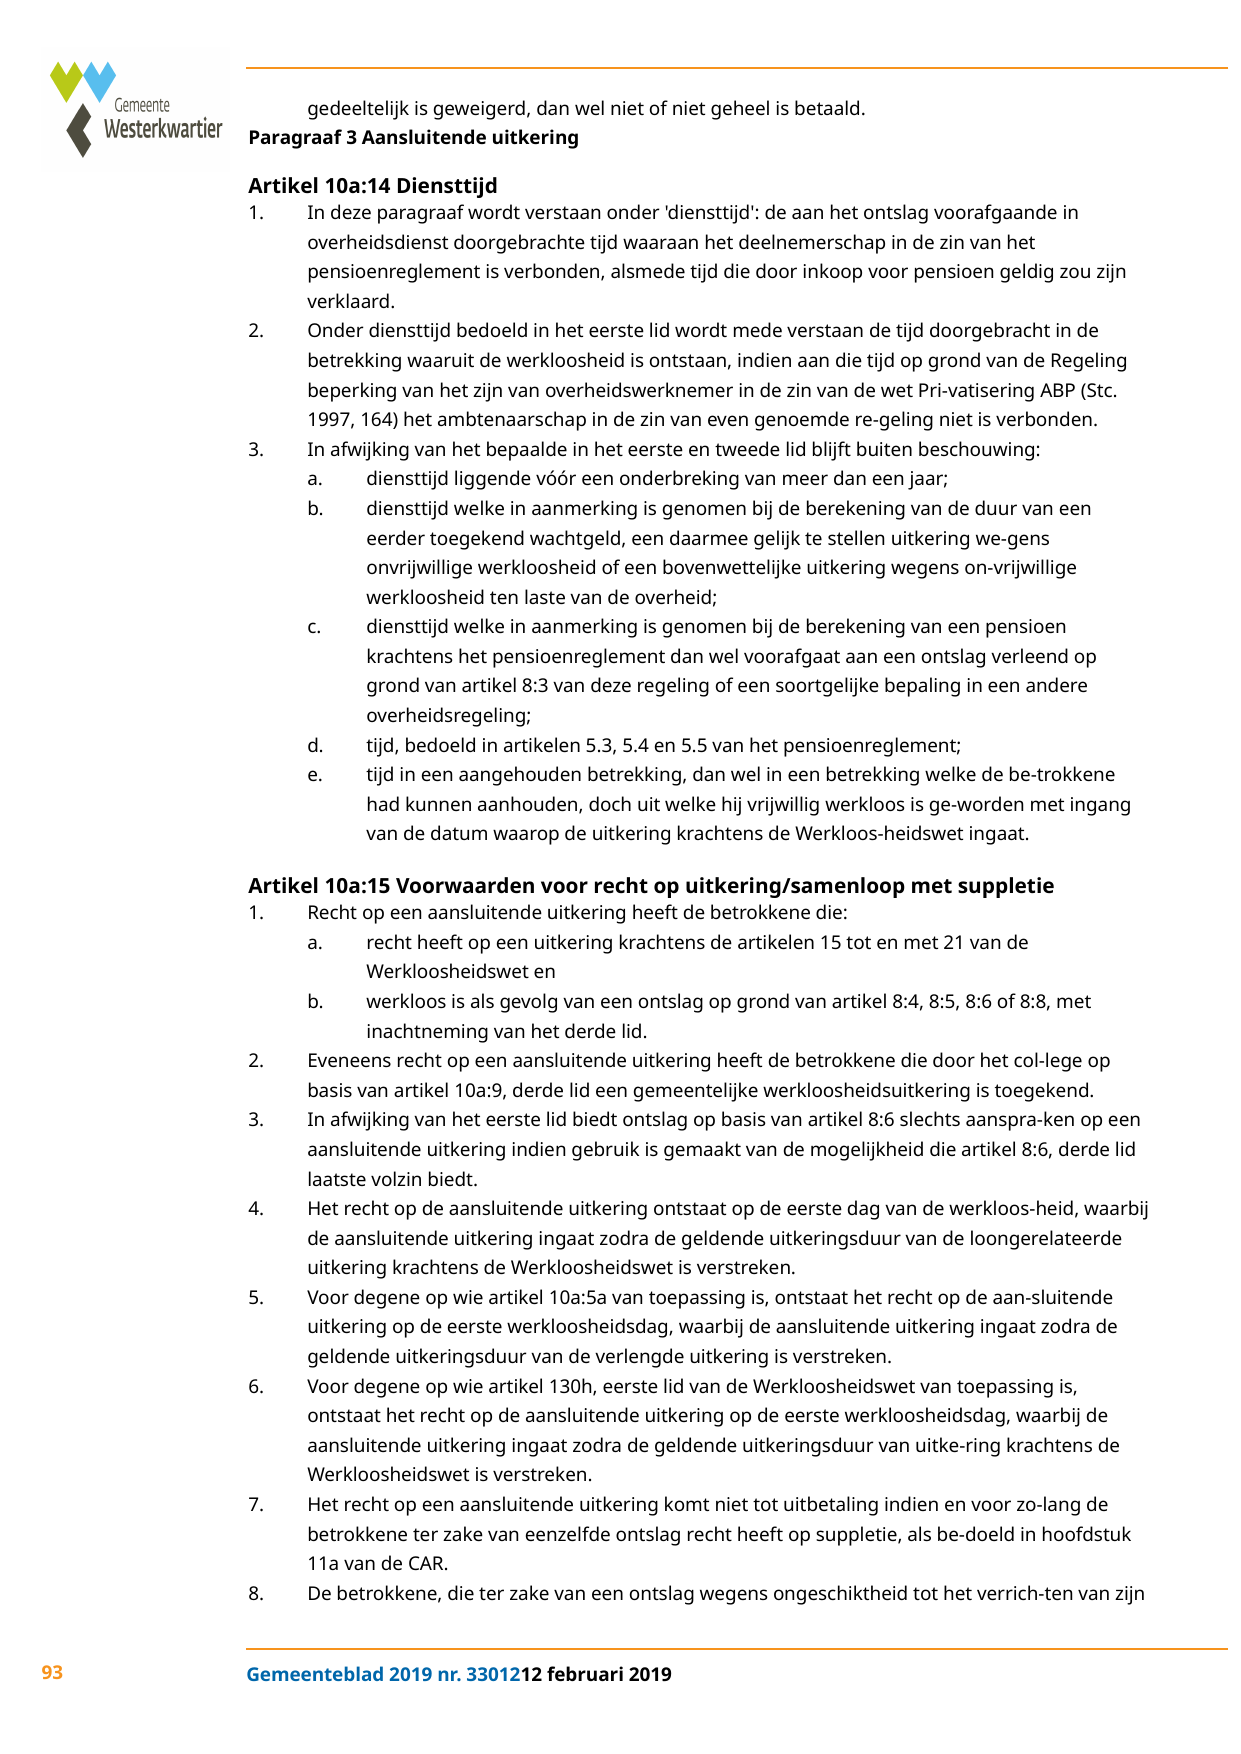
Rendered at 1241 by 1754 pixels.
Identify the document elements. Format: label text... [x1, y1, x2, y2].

list In deze paragraaf wordt verstaan onder 'diensttijd': de aan het ontslag voorafgaande in overheidsdienst doorgebrachte tijd waaraan het deelnemerschap in de zin van het pensioenreglement is verbonden, alsmede tijd die door inkoop voor pensioen geldig zou zijn verklaard. [248, 199, 1152, 314]
list werkloos is als gevolg van een ontslag op grond van artikel 8:4, 8:5, 8:6 of 8:8, met inachtneming van het derde lid. [307, 988, 1152, 1043]
list gedeeltelijk is geweigerd, dan wel niet of niet geheel is betaald. [248, 95, 1152, 121]
list Het recht op de aansluitende uitkering ontstaat op de eerste dag van de werkloos-heid, waarbij de aansluitende uitkering ingaat zodra de geldende uitkeringsduur van de loongerelateerde uitkering krachtens de Werkloosheidswet is verstreken. [248, 1195, 1152, 1280]
list Het recht op een aansluitende uitkering komt niet tot uitbetaling indien en voor zo-lang de betrokkene ter zake van eenzelfde ontslag recht heeft op suppletie, als be-doeld in hoofdstuk 11a van de CAR. [248, 1491, 1152, 1576]
text Artikel 10a:14 Diensttijd [248, 171, 1152, 199]
list diensttijd liggende vóór een onderbreking van meer dan een jaar; [307, 466, 1152, 491]
text Artikel 10a:15 Voorwaarden voor recht op uitkering/samenloop met suppletie [248, 871, 1152, 899]
list tijd, bedoeld in artikelen 5.3, 5.4 en 5.5 van het pensioenreglement; [307, 732, 1152, 758]
list recht heeft op een uitkering krachtens de artikelen 15 tot en met 21 van de Werkloosheidswet en [307, 929, 1152, 984]
list Onder diensttijd bedoeld in het eerste lid wordt mede verstaan de tijd doorgebracht in de betrekking waaruit de werkloosheid is ontstaan, indien aan die tijd op grond van de Regeling beperking van het zijn van overheidswerknemer in de zin van de wet Pri-vatisering ABP (Stc. 1997, 164) het ambtenaarschap in de zin van even genoemde re-geling niet is verbonden. [248, 318, 1152, 432]
list diensttijd welke in aanmerking is genomen bij de berekening van de duur van een eerder toegekend wachtgeld, een daarmee gelijk te stellen uitkering we-gens onvrijwillige werkloosheid of een bovenwettelijke uitkering wegens on-vrijwillige werkloosheid ten laste van de overheid; [307, 495, 1152, 610]
list diensttijd welke in aanmerking is genomen bij de berekening van een pensioen krachtens het pensioenreglement dan wel voorafgaat aan een ontslag verleend op grond van artikel 8:3 van deze regeling of een soortgelijke bepaling in een andere overheidsregeling; [307, 613, 1152, 728]
list Recht op een aansluitende uitkering heeft de betrokkene die: [248, 899, 1152, 925]
text Paragraaf 3 Aansluitende uitkering [248, 124, 1152, 150]
list Voor degene op wie artikel 130h, eerste lid van de Werkloosheidswet van toepassing is, ontstaat het recht op de aansluitende uitkering op de eerste werkloosheidsdag, waarbij de aansluitende uitkering ingaat zodra de geldende uitkeringsduur van uitke-ring krachtens de Werkloosheidswet is verstreken. [248, 1373, 1152, 1487]
list tijd in een aangehouden betrekking, dan wel in een betrekking welke de be-trokkene had kunnen aanhouden, doch uit welke hij vrijwillig werkloos is ge-worden met ingang van de datum waarop de uitkering krachtens de Werkloos-heidswet ingaat. [307, 761, 1152, 846]
picture [41, 47, 231, 172]
list De betrokkene, die ter zake van een ontslag wegens ongeschiktheid tot het verrich-ten van zijn [248, 1580, 1152, 1606]
list Eveneens recht op een aansluitende uitkering heeft de betrokkene die door het col-lege op basis van artikel 10a:9, derde lid een gemeentelijke werkloosheidsuitkering is toegekend. [248, 1047, 1152, 1103]
list In afwijking van het bepaalde in het eerste en tweede lid blijft buiten beschouwing: [248, 436, 1152, 462]
list Voor degene op wie artikel 10a:5a van toepassing is, ontstaat het recht op de aan-sluitende uitkering op de eerste werkloosheidsdag, waarbij de aansluitende uitkering ingaat zodra de geldende uitkeringsduur van de verlengde uitkering is verstreken. [248, 1284, 1152, 1369]
list In afwijking van het eerste lid biedt ontslag op basis van artikel 8:6 slechts aanspra-ken op een aansluitende uitkering indien gebruik is gemaakt van de mogelijkheid die artikel 8:6, derde lid laatste volzin biedt. [248, 1107, 1152, 1191]
